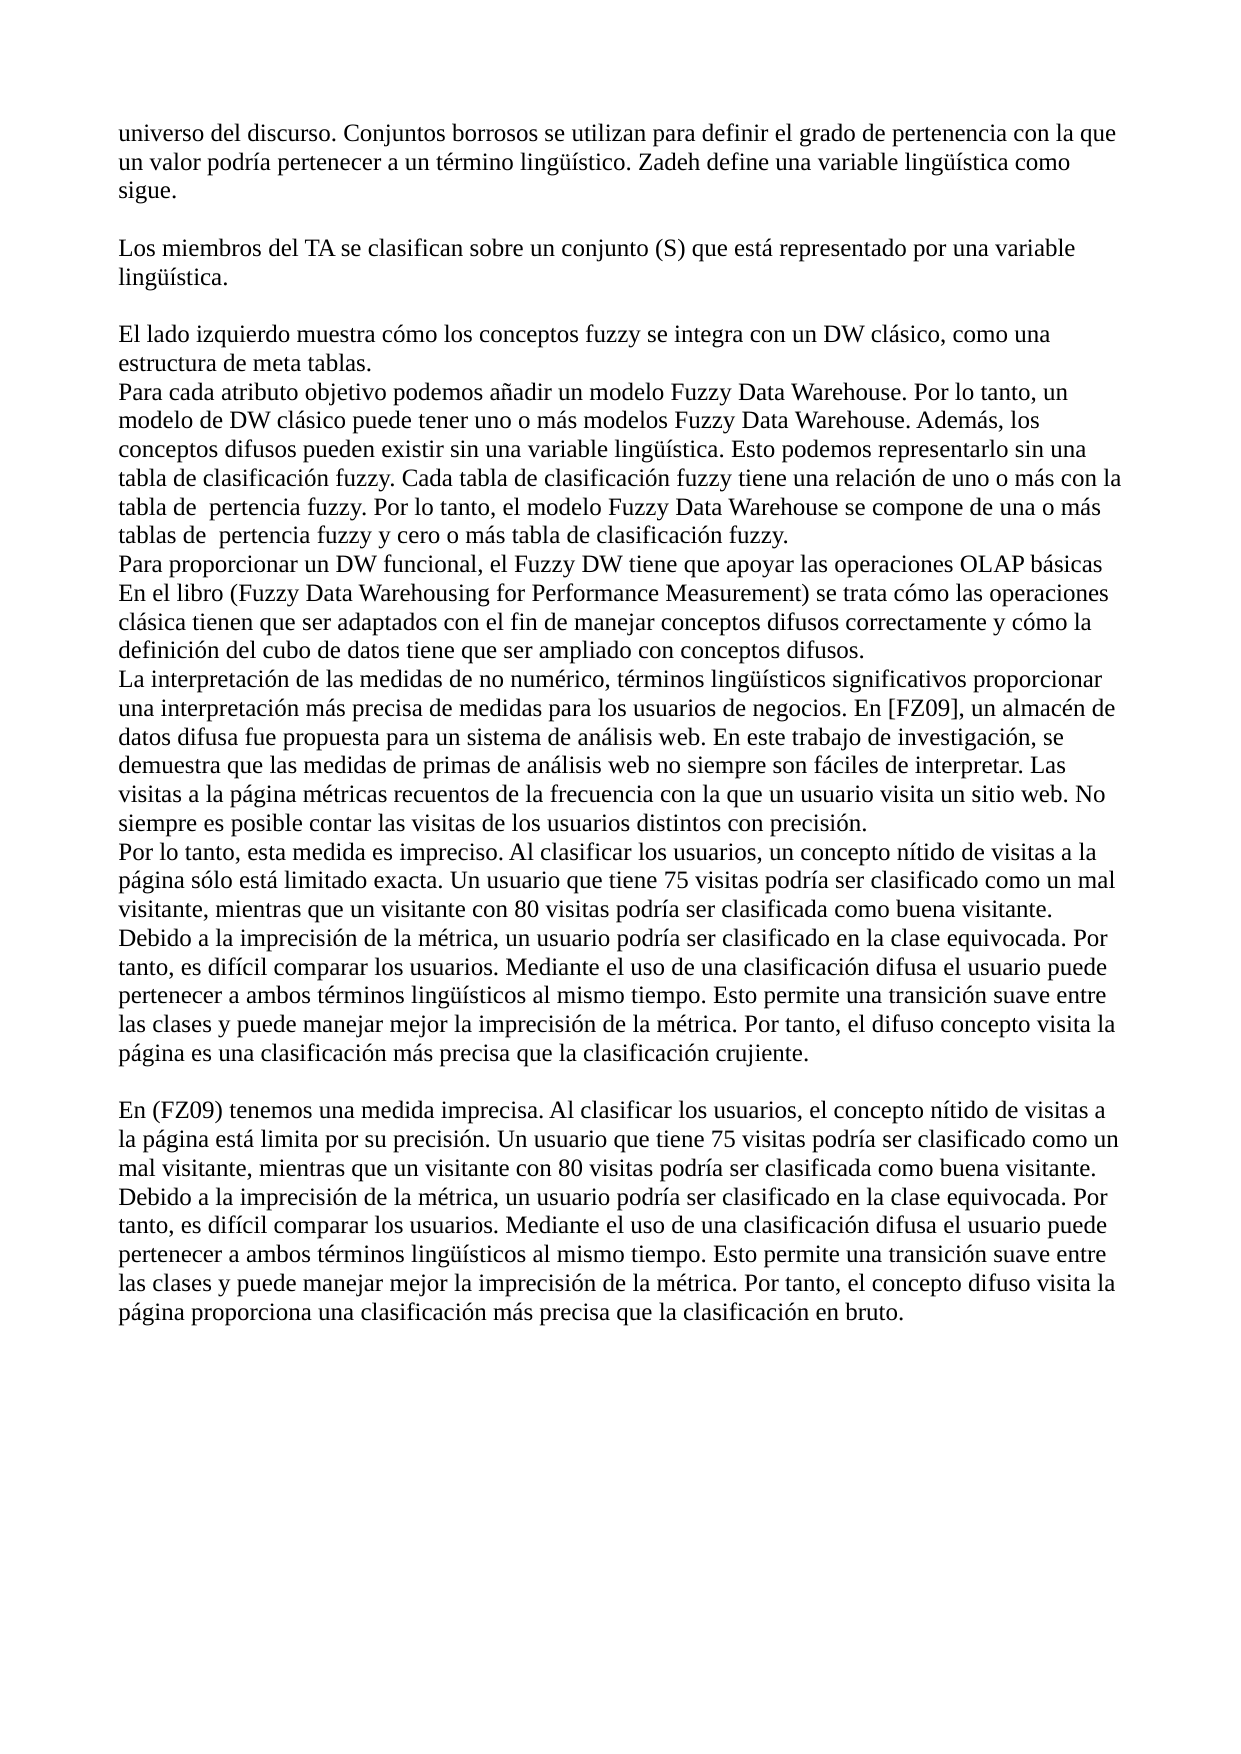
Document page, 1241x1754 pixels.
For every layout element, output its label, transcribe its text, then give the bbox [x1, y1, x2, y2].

text Para cada atributo objetivo podemos añadir un modelo Fuzzy Data Warehouse. Por lo tanto, un modelo de DW clásico puede tener uno o más modelos Fuzzy Data Warehouse. Además, los conceptos difusos pueden existir sin una variable lingüística. Esto podemos representarlo sin una tabla de clasificación fuzzy. Cada tabla de clasificación fuzzy tiene una relación de uno o más con la tabla de pertencia fuzzy. Por lo tanto, el modelo Fuzzy Data Warehouse se compone de una o más tablas de pertencia fuzzy y cero o más tabla de clasificación fuzzy. [118, 377, 1122, 549]
text En (FZ09) tenemos una medida imprecisa. Al clasificar los usuarios, el concepto nítido de visitas a la página está limita por su precisión. Un usuario que tiene 75 visitas podría ser clasificado como un mal visitante, mientras que un visitante con 80 visitas podría ser clasificada como buena visitante. Debido a la imprecisión de la métrica, un usuario podría ser clasificado en la clase equivocada. Por tanto, es difícil comparar los usuarios. Mediante el uso de una clasificación difusa el usuario puede pertenecer a ambos términos lingüísticos al mismo tiempo. Esto permite una transición suave entre las clases y puede manejar mejor la imprecisión de la métrica. Por tanto, el concepto difuso visita la página proporciona una clasificación más precisa que la clasificación en bruto. [118, 1096, 1122, 1326]
text El lado izquierdo muestra cómo los conceptos fuzzy se integra con un DW clásico, como una estructura de meta tablas. [118, 319, 1122, 377]
text Por lo tanto, esta medida es impreciso. Al clasificar los usuarios, un concepto nítido de visitas a la página sólo está limitado exacta. Un usuario que tiene 75 visitas podría ser clasificado como un mal visitante, mientras que un visitante con 80 visitas podría ser clasificada como buena visitante. Debido a la imprecisión de la métrica, un usuario podría ser clasificado en la clase equivocada. Por tanto, es difícil comparar los usuarios. Mediante el uso de una clasificación difusa el usuario puede pertenecer a ambos términos lingüísticos al mismo tiempo. Esto permite una transición suave entre las clases y puede manejar mejor la imprecisión de la métrica. Por tanto, el difuso concepto visita la página es una clasificación más precisa que la clasificación crujiente. [118, 837, 1122, 1067]
text La interpretación de las medidas de no numérico, términos lingüísticos significativos proporcionar una interpretación más precisa de medidas para los usuarios de negocios. En [FZ09], un almacén de datos difusa fue propuesta para un sistema de análisis web. En este trabajo de investigación, se demuestra que las medidas de primas de análisis web no siempre son fáciles de interpretar. Las visitas a la página métricas recuentos de la frecuencia con la que un usuario visita un sitio web. No siempre es posible contar las visitas de los usuarios distintos con precisión. [118, 664, 1122, 837]
text Los miembros del TA se clasifican sobre un conjunto (S) que está representado por una variable lingüística. [118, 233, 1122, 291]
text Para proporcionar un DW funcional, el Fuzzy DW tiene que apoyar las operaciones OLAP básicas En el libro (Fuzzy Data Warehousing for Performance Measurement) se trata cómo las operaciones clásica tienen que ser adaptados con el fin de manejar conceptos difusos correctamente y cómo la definición del cubo de datos tiene que ser ampliado con conceptos difusos. [118, 549, 1122, 664]
text universo del discurso. Conjuntos borrosos se utilizan para definir el grado de pertenencia con la que un valor podría pertenecer a un término lingüístico. Zadeh define una variable lingüística como sigue. [118, 118, 1122, 204]
